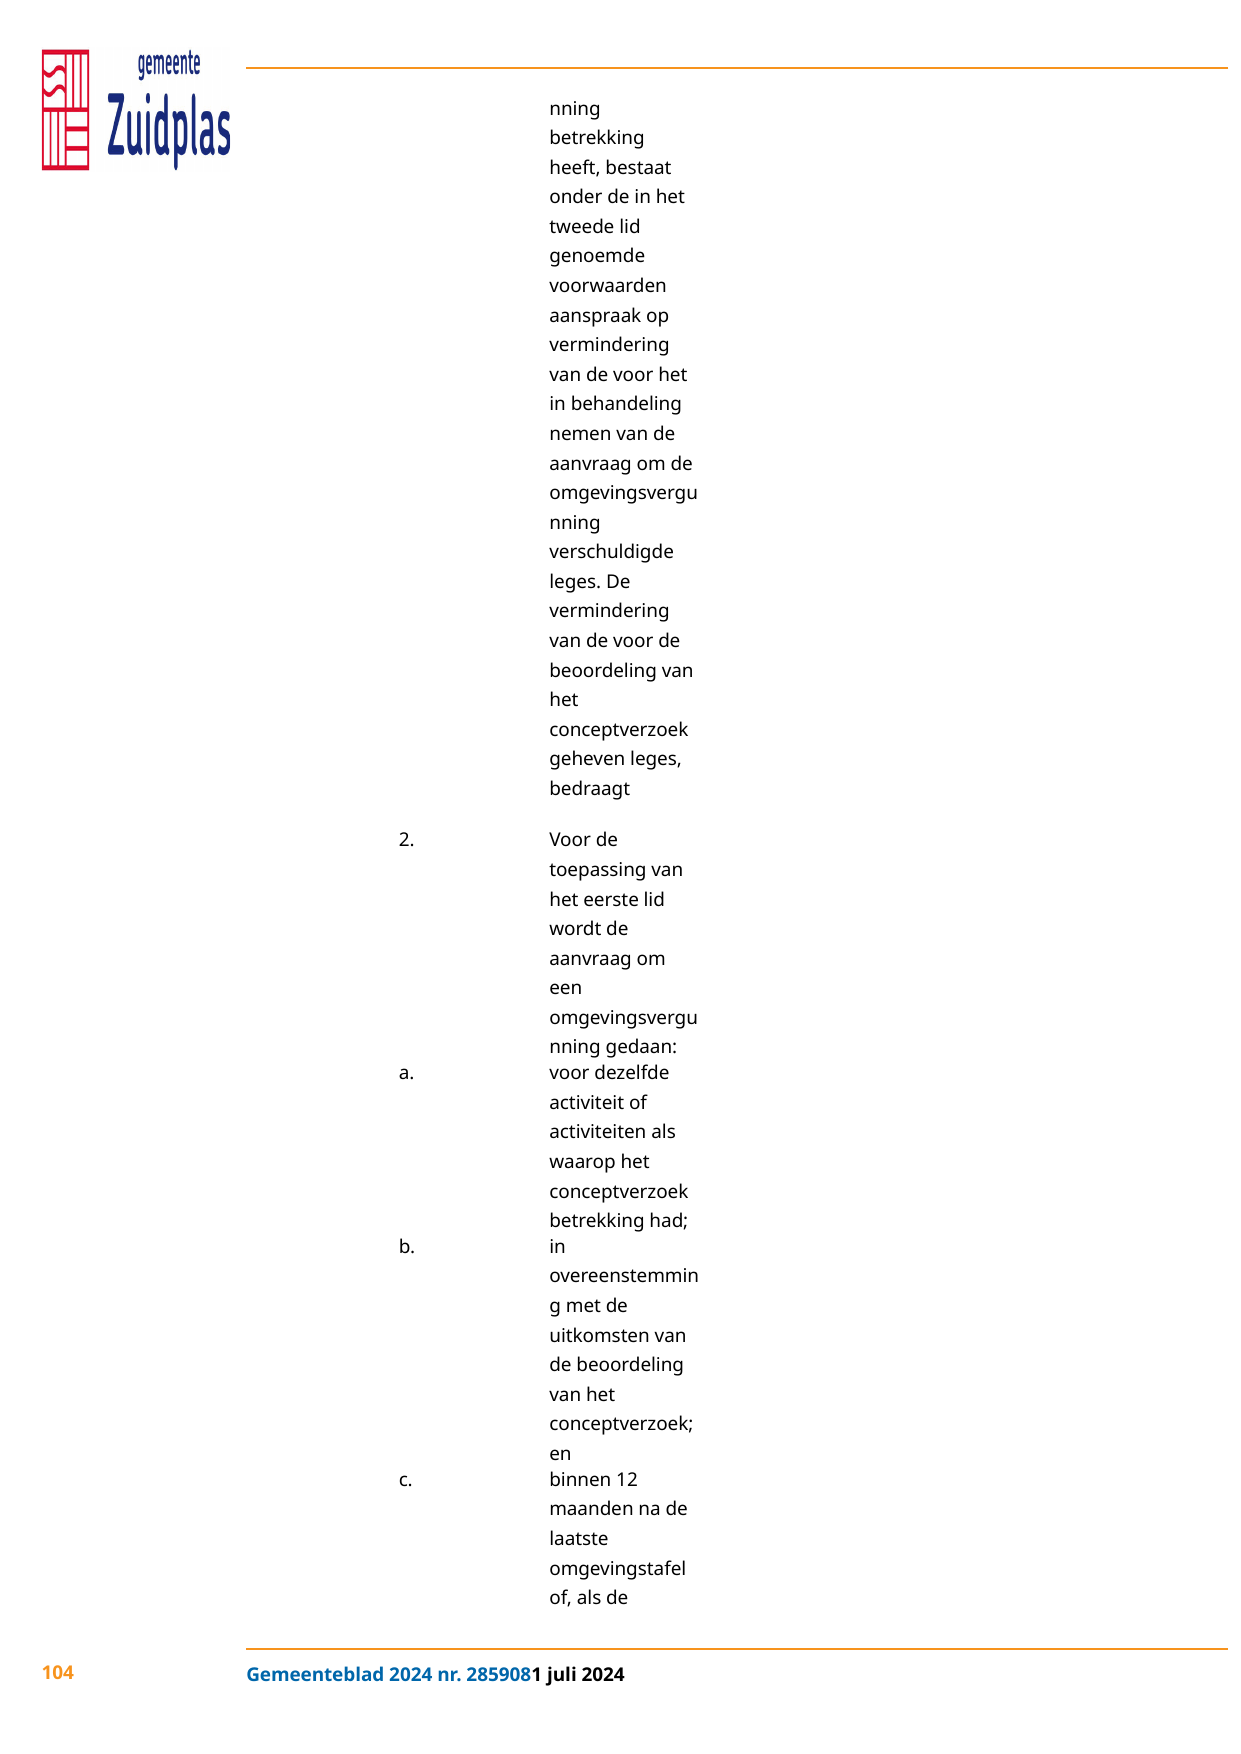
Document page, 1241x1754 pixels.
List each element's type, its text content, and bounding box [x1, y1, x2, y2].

table_cell Voor de toepassing van het eerste lid wordt de aanvraag om een omgevingsvergunning gedaan: [549, 827, 700, 1059]
table_cell voor dezelfde activiteit of activiteiten als waarop het conceptverzoek betrekking had; [549, 1060, 700, 1233]
table_cell [1001, 1060, 1152, 1233]
table_cell [1001, 1233, 1152, 1466]
table_cell [700, 801, 850, 827]
table_cell [1001, 1466, 1152, 1610]
table_cell a. [399, 1060, 549, 1233]
table_cell [549, 801, 700, 827]
table_cell in overeenstemming met de uitkomsten van de beoordeling van het conceptverzoek; en [549, 1233, 700, 1466]
table_cell [700, 827, 850, 1059]
table_cell [850, 95, 1001, 801]
table_cell [700, 95, 850, 801]
table_cell [248, 1060, 398, 1233]
table_cell [248, 1466, 398, 1610]
table_cell c. [399, 1466, 549, 1610]
table_cell [248, 801, 398, 827]
table_cell [850, 827, 1001, 1059]
table_cell [399, 801, 549, 827]
table_cell [700, 1060, 850, 1233]
table_cell [850, 801, 1001, 827]
table_cell [399, 95, 549, 801]
table_cell [248, 95, 398, 801]
table_cell b. [399, 1233, 549, 1466]
table_cell nning betrekking heeft, bestaat onder de in het tweede lid genoemde voorwaarden aanspraak op vermindering van de voor het in behandeling nemen van de aanvraag om de omgevingsvergunning verschuldigde leges. De vermindering van de voor de beoordeling van het conceptverzoek geheven leges, bedraagt [549, 95, 700, 801]
table_cell 2. [399, 827, 549, 1059]
table_cell [850, 1466, 1001, 1610]
table_cell [850, 1233, 1001, 1466]
table_cell [700, 1466, 850, 1610]
table_cell [1001, 827, 1152, 1059]
table_cell [1001, 95, 1152, 801]
table_cell [248, 1233, 398, 1466]
table_cell [850, 1060, 1001, 1233]
table_cell binnen 12 maanden na de laatste omgevingstafel of, als de [549, 1466, 700, 1610]
picture [41, 47, 231, 172]
table_cell [700, 1233, 850, 1466]
table_cell [248, 827, 398, 1059]
table_cell [1001, 801, 1152, 827]
